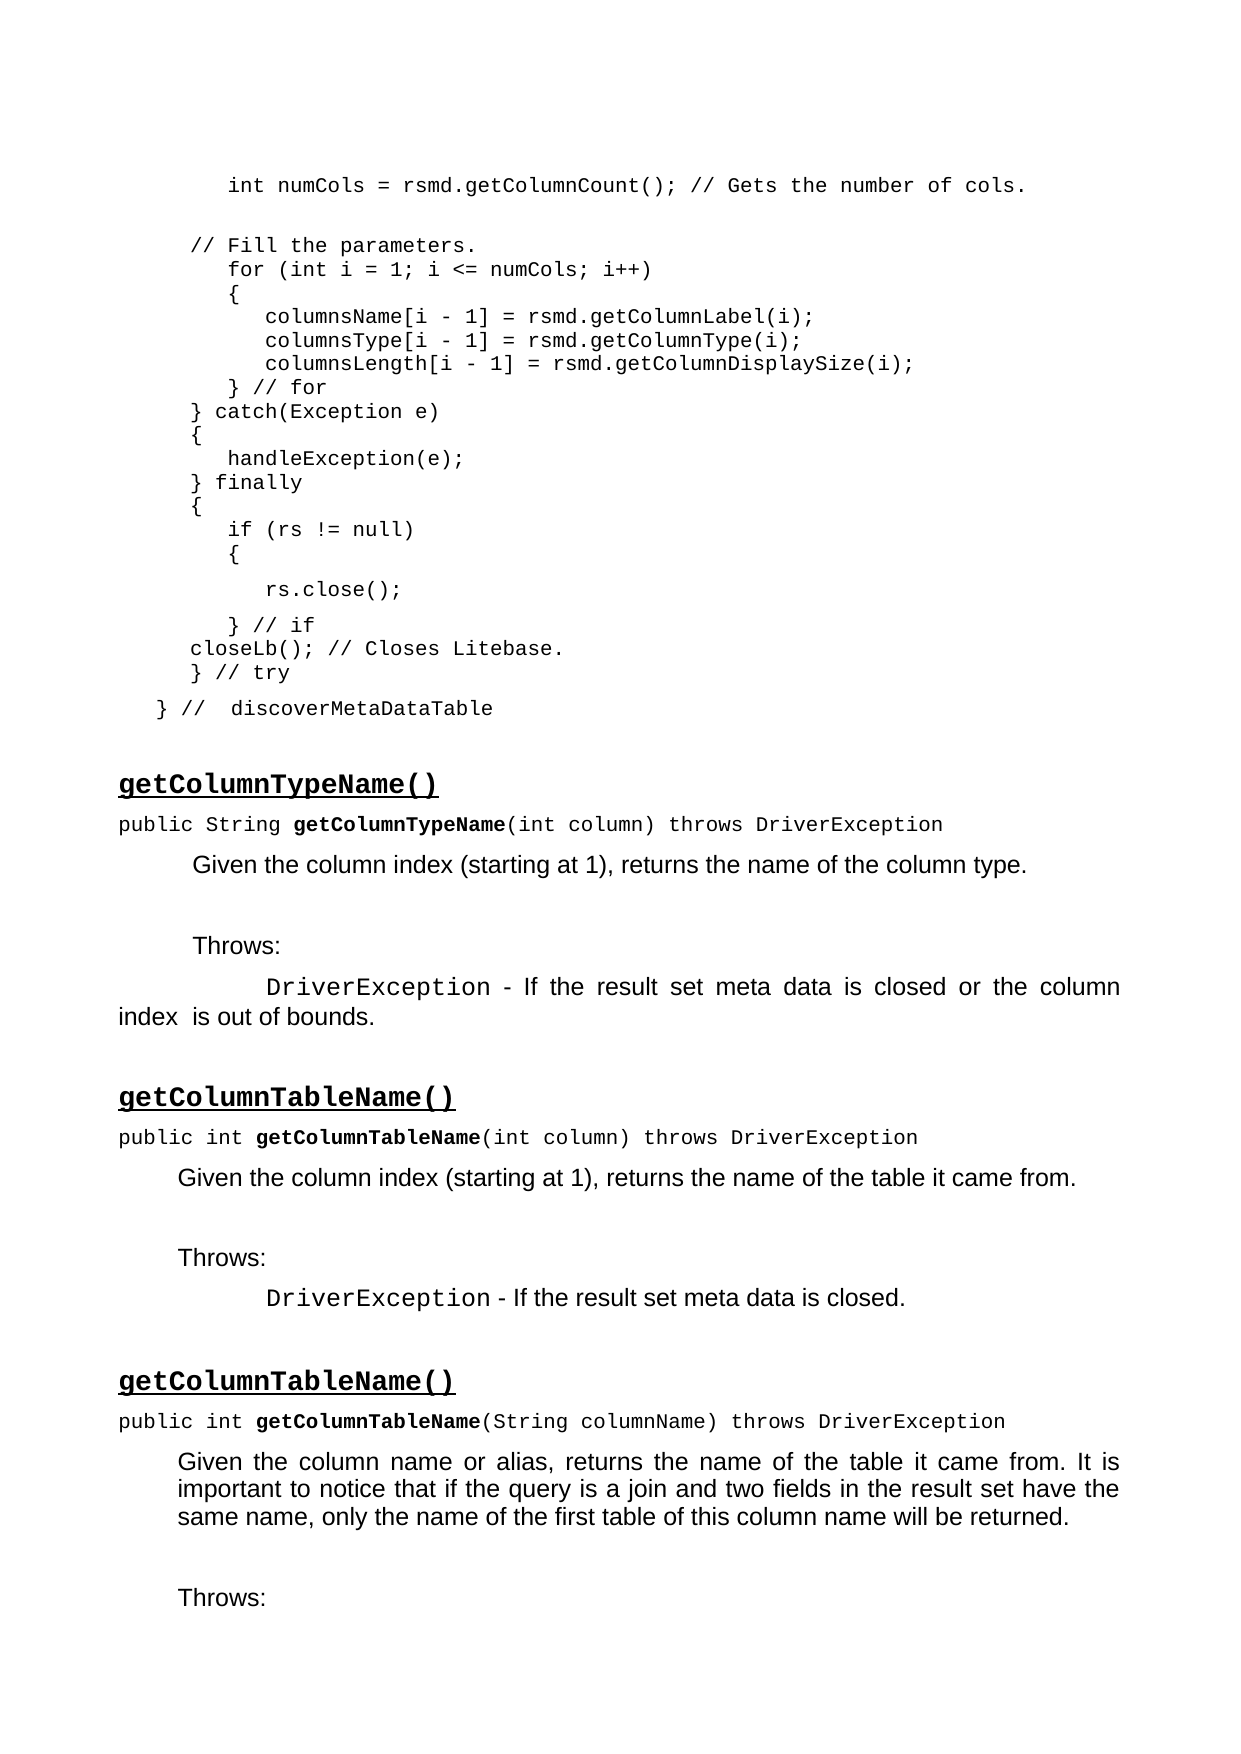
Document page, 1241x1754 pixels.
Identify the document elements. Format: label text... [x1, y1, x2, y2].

text public int getColumnTableName(String columnName) throws DriverException [118, 1411, 1122, 1435]
text Throws: [118, 1584, 1122, 1612]
text int numCols = rsmd.getColumnCount(); // Gets the number of cols. [177, 176, 1122, 223]
text Given the column index (starting at 1), returns the name of the column type. [118, 850, 1122, 879]
text Given the column name or alias, returns the name of the table it came from. It is important to notice that if the query is a join and two fields in the result set have the same name, only the name of the first table of this column name will be returned. [177, 1447, 1122, 1531]
subtitle getColumnTableName() [118, 1367, 1122, 1399]
text // Fill the parameters. for (int i = 1; i <= numCols; i++) { columnsName[i - 1] = rsmd.getColumnLabel(i); columnsType[i - 1] = rsmd.getColumnType(i); columnsLength[i - 1] = rsmd.getColumnDisplaySize(i); } // for } catch(Exception e) { handleException(e); } finally { if (rs != null) { [177, 235, 1122, 566]
subtitle getColumnTypeName() [118, 770, 1122, 802]
text Throws: [118, 1244, 1122, 1272]
text public String getColumnTypeName(int column) throws DriverException [118, 814, 1122, 838]
text rs.close(); [177, 579, 1122, 602]
text Throws: [118, 932, 1122, 960]
text public int getColumnTableName(int column) throws DriverException [118, 1127, 1122, 1151]
text } // if closeLb(); // Closes Litebase. } // try [177, 615, 1122, 686]
text DriverException - If the result set meta data is closed or the column index is out of bounds. [118, 972, 1122, 1030]
subtitle getColumnTableName() [118, 1083, 1122, 1115]
text Given the column index (starting at 1), returns the name of the table it came from. [177, 1163, 1122, 1191]
text } // discoverMetaDataTable [118, 698, 1122, 722]
text DriverException - If the result set meta data is closed. [118, 1284, 1122, 1314]
